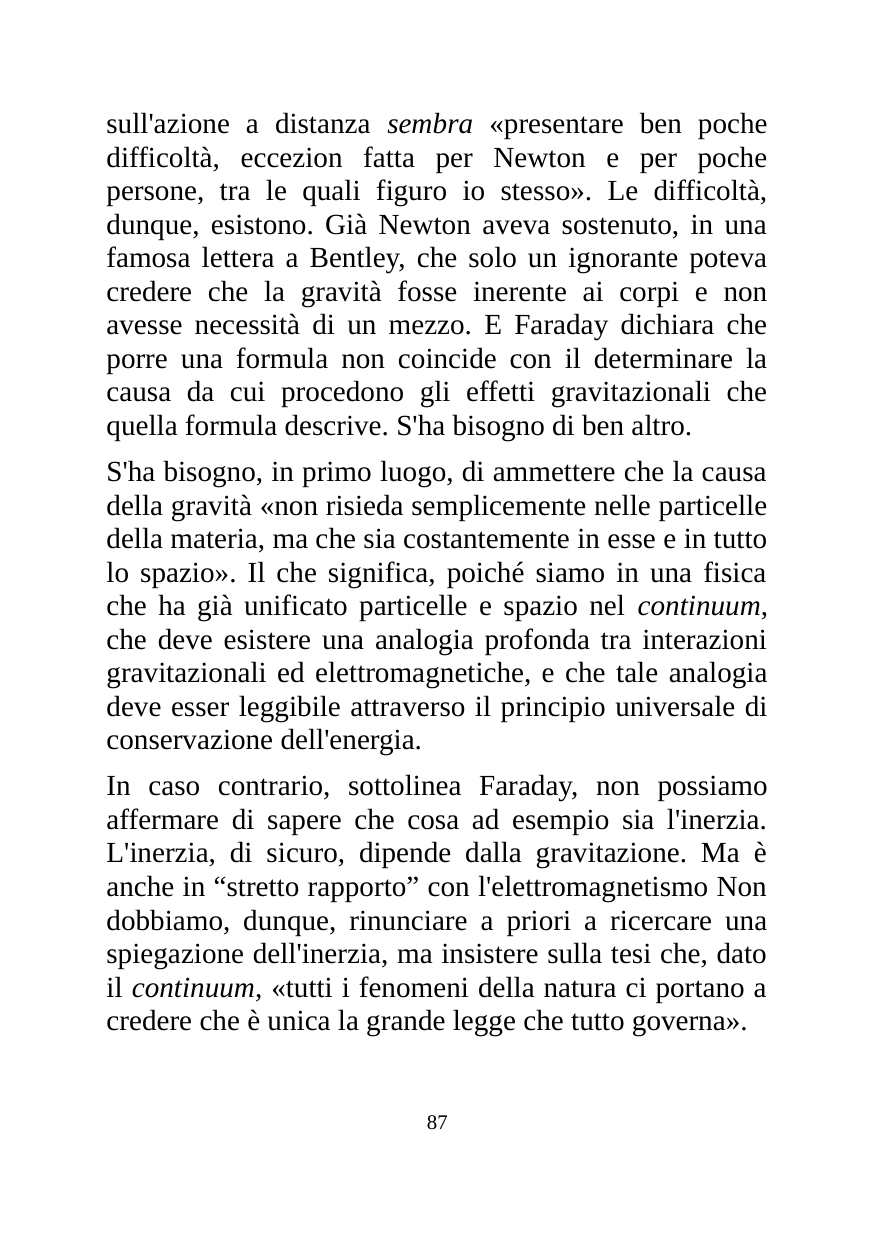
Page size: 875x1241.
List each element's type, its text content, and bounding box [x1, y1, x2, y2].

text sull'azione a distanza sembra «presentare ben poche difficoltà, eccezion fatta per Newton e per poche persone, tra le quali figuro io stesso». Le difficoltà, dunque, esistono. Già Newton aveva sostenuto, in una famosa lettera a Bentley, che solo un ignorante poteva credere che la gravità fosse inerente ai corpi e non avesse necessità di un mezzo. E Faraday dichiara che porre una formula non coincide con il determinare la causa da cui procedono gli effetti gravitazionali che quella formula descrive. S'ha bisogno di ben altro. [106, 106, 768, 442]
text S'ha bisogno, in primo luogo, di ammettere che la causa della gravità «non risieda semplicemente nelle particelle della materia, ma che sia costantemente in esse e in tutto lo spazio». Il che significa, poiché siamo in una fisica che ha già unificato particelle e spazio nel continuum, che deve esistere una analogia profonda tra interazioni gravitazionali ed elettromagnetiche, e che tale analogia deve esser leggibile attraverso il principio universale di conservazione dell'energia. [106, 454, 768, 756]
text In caso contrario, sottolinea Faraday, non possiamo affermare di sapere che cosa ad esempio sia l'inerzia. L'inerzia, di sicuro, dipende dalla gravitazione. Ma è anche in “stretto rapporto” con l'elettromagnetismo Non dobbiamo, dunque, rinunciare a priori a ricercare una spiegazione dell'inerzia, ma insistere sulla tesi che, dato il continuum, «tutti i fenomeni della natura ci portano a credere che è unica la grande legge che tutto governa». [106, 768, 768, 1037]
